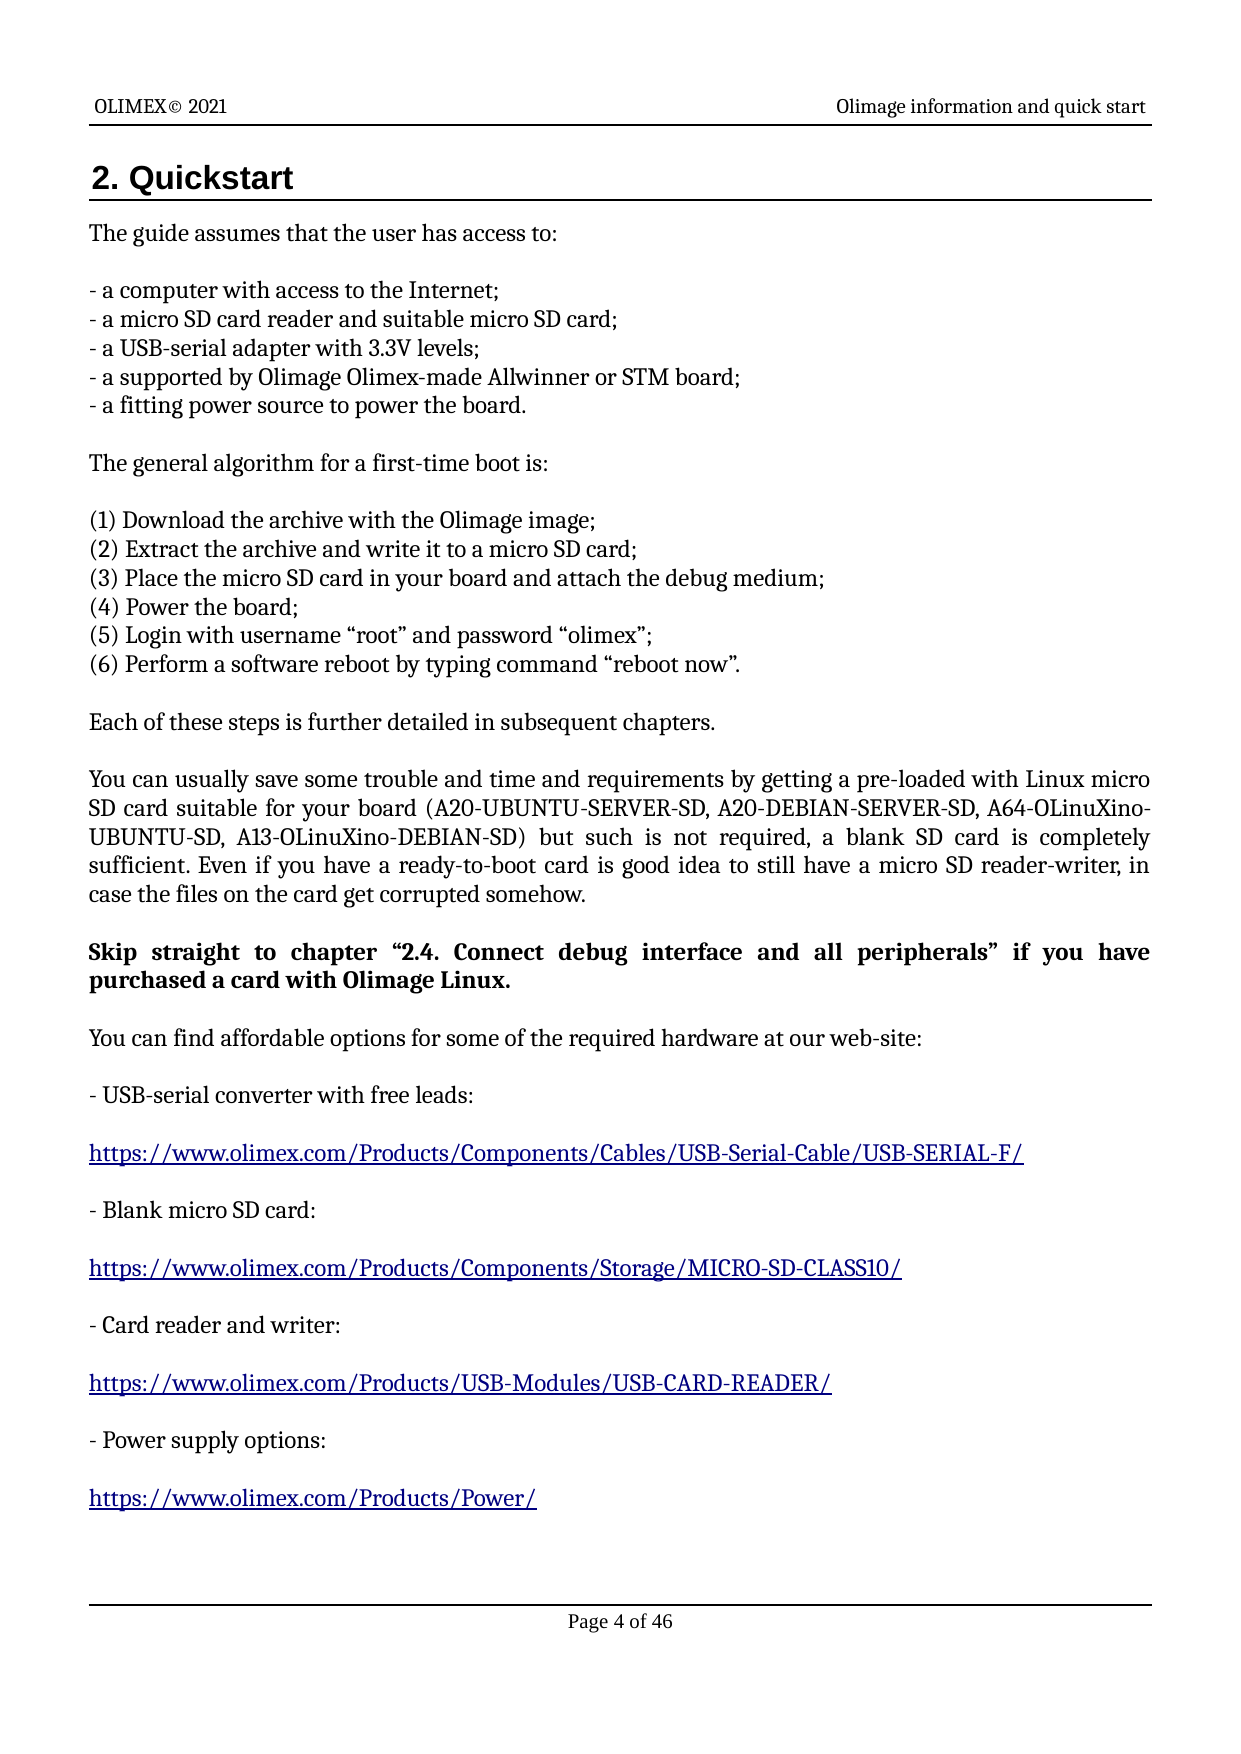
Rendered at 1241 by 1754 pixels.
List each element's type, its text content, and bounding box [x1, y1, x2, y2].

text You can usually save some trouble and time and requirements by getting a pre-loaded with Linux micro SD card suitable for your board (A20-UBUNTU-SERVER-SD, A20-DEBIAN-SERVER-SD, A64-OLinuXino-UBUNTU-SD, A13-OLinuXino-DEBIAN-SD) but such is not required, a blank SD card is completely sufficient. Even if you have a ready-to-boot card is good idea to still have a micro SD reader-writer, in case the files on the card get corrupted somehow. [88, 765, 1152, 909]
text - Blank micro SD card: [88, 1196, 1152, 1225]
text Skip straight to chapter “2.4. Connect debug interface and all peripherals” if you have purchased a card with Olimage Linux. [88, 938, 1152, 995]
text (6) Perform a software reboot by typing command “reboot now”. [88, 650, 1152, 679]
subtitle 2. Quickstart [88, 155, 1152, 201]
text (1) Download the archive with the Olimage image; [88, 506, 1152, 535]
text - a micro SD card reader and suitable micro SD card; [88, 305, 1152, 334]
text (2) Extract the archive and write it to a micro SD card; [88, 535, 1152, 564]
text https://www.olimex.com/Products/USB-Modules/USB-CARD-READER/ [88, 1369, 1152, 1398]
text - Power supply options: [88, 1426, 1152, 1455]
text The guide assumes that the user has access to: [88, 219, 1152, 248]
text https://www.olimex.com/Products/Components/Cables/USB-Serial-Cable/USB-SERIAL-F/ [88, 1139, 1152, 1168]
text https://www.olimex.com/Products/Power/ [88, 1484, 1152, 1513]
text - Card reader and writer: [88, 1311, 1152, 1340]
text Each of these steps is further detailed in subsequent chapters. [88, 708, 1152, 736]
text - a fitting power source to power the board. [88, 391, 1152, 420]
text - a USB-serial adapter with 3.3V levels; [88, 334, 1152, 363]
text - a computer with access to the Internet; [88, 276, 1152, 305]
text - a supported by Olimage Olimex-made Allwinner or STM board; [88, 363, 1152, 391]
text - USB-serial converter with free leads: [88, 1081, 1152, 1110]
text (5) Login with username “root” and password “olimex”; [88, 621, 1152, 650]
text (4) Power the board; [88, 593, 1152, 621]
text The general algorithm for a first-time boot is: [88, 449, 1152, 478]
text You can find affordable options for some of the required hardware at our web-site: [88, 1024, 1152, 1053]
text (3) Place the micro SD card in your board and attach the debug medium; [88, 564, 1152, 593]
text https://www.olimex.com/Products/Components/Storage/MICRO-SD-CLASS10/ [88, 1254, 1152, 1283]
